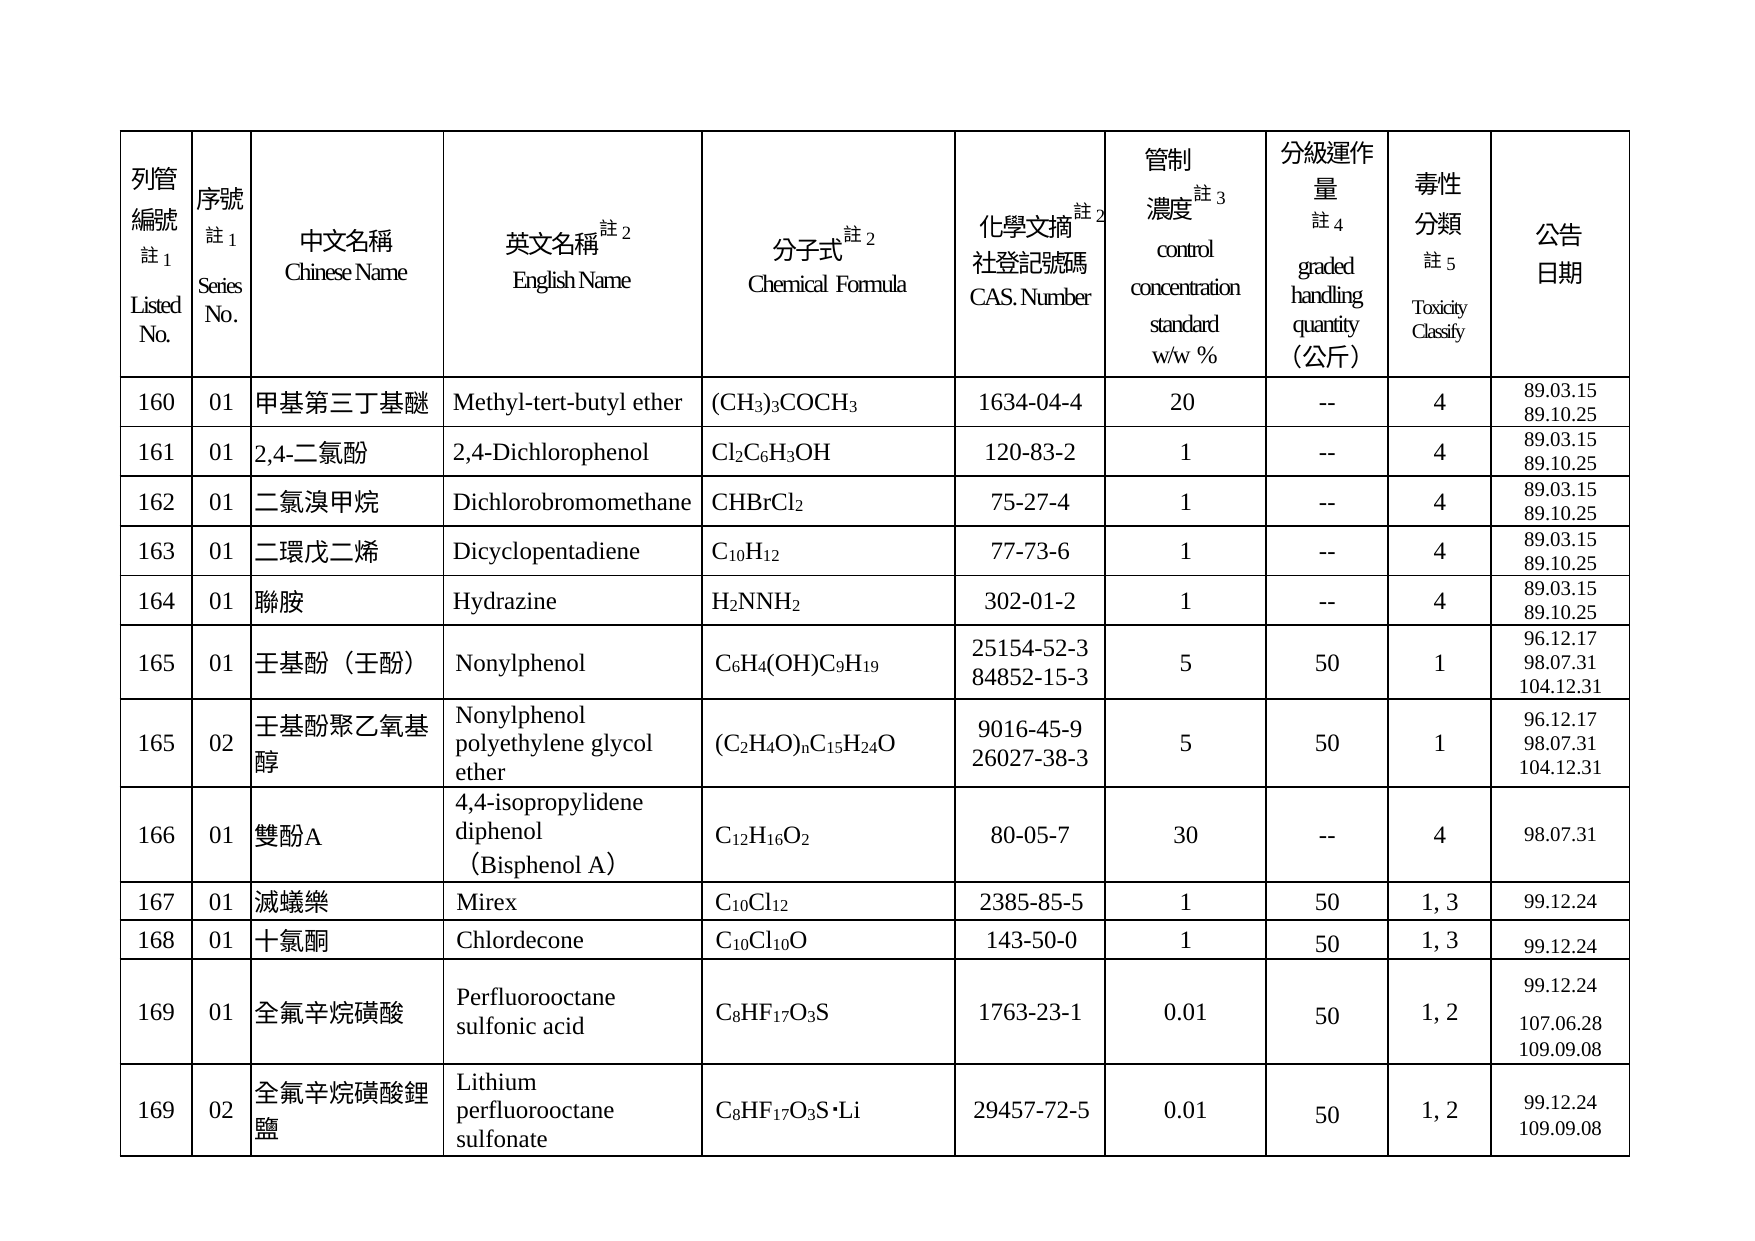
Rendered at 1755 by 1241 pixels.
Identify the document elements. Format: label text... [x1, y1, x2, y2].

table_cell 01 [193, 921, 250, 958]
table_cell 01 [193, 883, 250, 919]
table_cell 50 [1267, 626, 1387, 698]
table_cell 4 [1389, 788, 1490, 881]
table_cell 1 [1106, 527, 1265, 575]
table_cell 01 [193, 378, 250, 426]
table_cell 164 [121, 576, 191, 624]
table_cell 162 [121, 477, 191, 525]
table_cell Chlordecone [444, 921, 701, 958]
table_cell 168 [121, 921, 191, 958]
table_cell H2NNH2 [703, 576, 954, 624]
table_cell -- [1267, 427, 1387, 475]
table_cell 165 [121, 700, 191, 786]
table_cell 1 [1389, 700, 1490, 786]
table_cell 二氯溴甲烷 [252, 477, 443, 525]
table_cell 01 [193, 427, 250, 475]
table_header 分級運作量 註4 graded handling quantity （公斤） [1267, 132, 1387, 376]
table_cell 1634-04-4 [956, 378, 1104, 426]
table_cell C6H4(OH)C9H19 [703, 626, 954, 698]
table_cell 1, 2 [1389, 960, 1490, 1063]
table_cell Mirex [444, 883, 701, 919]
table_cell 4,4-isopropylidene diphenol （Bisphenol A） [444, 788, 701, 881]
table_cell 1 [1389, 626, 1490, 698]
table_cell 29457-72-5 [956, 1065, 1104, 1155]
table_cell 02 [193, 700, 250, 786]
table_cell 169 [121, 1065, 191, 1155]
table_cell 98.07.31 [1492, 788, 1629, 881]
table_cell 30 [1106, 788, 1265, 881]
table_cell 1 [1106, 477, 1265, 525]
table_cell 99.12.24 109.09.08 [1492, 1065, 1629, 1155]
table_header 管制 濃度註3 control concentration standard w/w % [1106, 132, 1265, 376]
table_cell 50 [1267, 883, 1387, 919]
table_cell 302-01-2 [956, 576, 1104, 624]
table_cell 89.03.15 89.10.25 [1492, 477, 1629, 525]
table_cell -- [1267, 477, 1387, 525]
table_cell 全氟辛烷磺酸鋰鹽 [252, 1065, 443, 1155]
table_cell 89.03.15 89.10.25 [1492, 527, 1629, 575]
table_cell 99.12.24 [1492, 921, 1629, 958]
table_cell 壬基酚聚乙氧基醇 [252, 700, 443, 786]
table_cell -- [1267, 576, 1387, 624]
table_cell 1, 2 [1389, 1065, 1490, 1155]
table_cell C12H16O2 [703, 788, 954, 881]
table_cell 01 [193, 788, 250, 881]
table_cell 50 [1267, 700, 1387, 786]
table_cell 二環戊二烯 [252, 527, 443, 575]
table_cell 5 [1106, 700, 1265, 786]
table_cell 01 [193, 477, 250, 525]
table_cell 9016-45-9 26027-38-3 [956, 700, 1104, 786]
table_cell 50 [1267, 921, 1387, 958]
table_cell 甲基第三丁基醚 [252, 378, 443, 426]
table_cell 166 [121, 788, 191, 881]
table_cell 5 [1106, 626, 1265, 698]
table_cell 163 [121, 527, 191, 575]
table_cell 96.12.17 98.07.31 104.12.31 [1492, 626, 1629, 698]
table_cell 89.03.15 89.10.25 [1492, 427, 1629, 475]
table_cell 75-27-4 [956, 477, 1104, 525]
table_cell Nonylphenol [444, 626, 701, 698]
table_cell C10H12 [703, 527, 954, 575]
table_cell 169 [121, 960, 191, 1063]
table_cell 160 [121, 378, 191, 426]
table_cell 99.12.24 [1492, 883, 1629, 919]
table_cell CHBrCl2 [703, 477, 954, 525]
table_cell Dicyclopentadiene [444, 527, 701, 575]
table_cell 50 [1267, 960, 1387, 1063]
table_cell 02 [193, 1065, 250, 1155]
table_cell 1, 3 [1389, 921, 1490, 958]
table_cell Lithium perfluorooctane sulfonate [444, 1065, 701, 1155]
table_cell -- [1267, 788, 1387, 881]
table_cell 全氟辛烷磺酸 [252, 960, 443, 1063]
table_header 英文名稱註2 English Name [444, 132, 701, 376]
table_cell Methyl-tert-butyl ether [444, 378, 701, 426]
table_header 化學文摘註2 社登記號碼 CAS. Number [956, 132, 1104, 376]
table_header 分子式註2 Chemical Formula [703, 132, 954, 376]
table_cell 雙酚A [252, 788, 443, 881]
table_cell 50 [1267, 1065, 1387, 1155]
table_cell 0.01 [1106, 1065, 1265, 1155]
table_cell 1, 3 [1389, 883, 1490, 919]
table_cell 4 [1389, 378, 1490, 426]
table_cell 25154-52-3 84852-15-3 [956, 626, 1104, 698]
table_cell Hydrazine [444, 576, 701, 624]
table_header 毒性 分類 註5 Toxicity Classify [1389, 132, 1490, 376]
table_header 公告 日期 [1492, 132, 1629, 376]
table_cell 4 [1389, 576, 1490, 624]
table_cell 01 [193, 626, 250, 698]
table_cell 01 [193, 960, 250, 1063]
table_cell C8HF17O3SLi [703, 1065, 954, 1155]
table_cell 1 [1106, 427, 1265, 475]
table_cell 4 [1389, 527, 1490, 575]
table_cell C10Cl10O [703, 921, 954, 958]
table_cell 壬基酚（壬酚） [252, 626, 443, 698]
table_cell 1 [1106, 883, 1265, 919]
table_cell 165 [121, 626, 191, 698]
table_cell 2,4-二氯酚 [252, 427, 443, 475]
table_cell Perfluorooctane sulfonic acid [444, 960, 701, 1063]
table_cell 80-05-7 [956, 788, 1104, 881]
table_cell 89.03.15 89.10.25 [1492, 576, 1629, 624]
table_cell C10Cl12 [703, 883, 954, 919]
table_cell 20 [1106, 378, 1265, 426]
table_cell 滅蟻樂 [252, 883, 443, 919]
table_header 中文名稱 Chinese Name [252, 132, 443, 376]
table_cell 01 [193, 527, 250, 575]
table_cell 161 [121, 427, 191, 475]
table_cell 96.12.17 98.07.31 104.12.31 [1492, 700, 1629, 786]
table_cell 1 [1106, 576, 1265, 624]
table_cell Nonylphenol polyethylene glycol ether [444, 700, 701, 786]
table_cell 1763-23-1 [956, 960, 1104, 1063]
table_cell Dichlorobromomethane [444, 477, 701, 525]
table_cell 120-83-2 [956, 427, 1104, 475]
table_cell 十氯酮 [252, 921, 443, 958]
table_cell -- [1267, 378, 1387, 426]
table_cell 01 [193, 576, 250, 624]
table_cell 77-73-6 [956, 527, 1104, 575]
table_cell -- [1267, 527, 1387, 575]
table_cell 2385-85-5 [956, 883, 1104, 919]
table_header 序號 註1 Series No. [193, 132, 250, 376]
table_cell 0.01 [1106, 960, 1265, 1063]
table_cell 167 [121, 883, 191, 919]
table_cell 99.12.24 107.06.28 109.09.08 [1492, 960, 1629, 1063]
table_cell (CH3)3COCH3 [703, 378, 954, 426]
table_cell 4 [1389, 477, 1490, 525]
table_cell C8HF17O3S [703, 960, 954, 1063]
table_header 列管 編號 註1 Listed No. [121, 132, 191, 376]
table_cell 143-50-0 [956, 921, 1104, 958]
table_cell Cl2C6H3OH [703, 427, 954, 475]
table_cell 2,4-Dichlorophenol [444, 427, 701, 475]
table_cell 89.03.15 89.10.25 [1492, 378, 1629, 426]
table_cell (C2H4O)nC15H24O [703, 700, 954, 786]
table_cell 1 [1106, 921, 1265, 958]
table_cell 4 [1389, 427, 1490, 475]
table_cell 聯胺 [252, 576, 443, 624]
